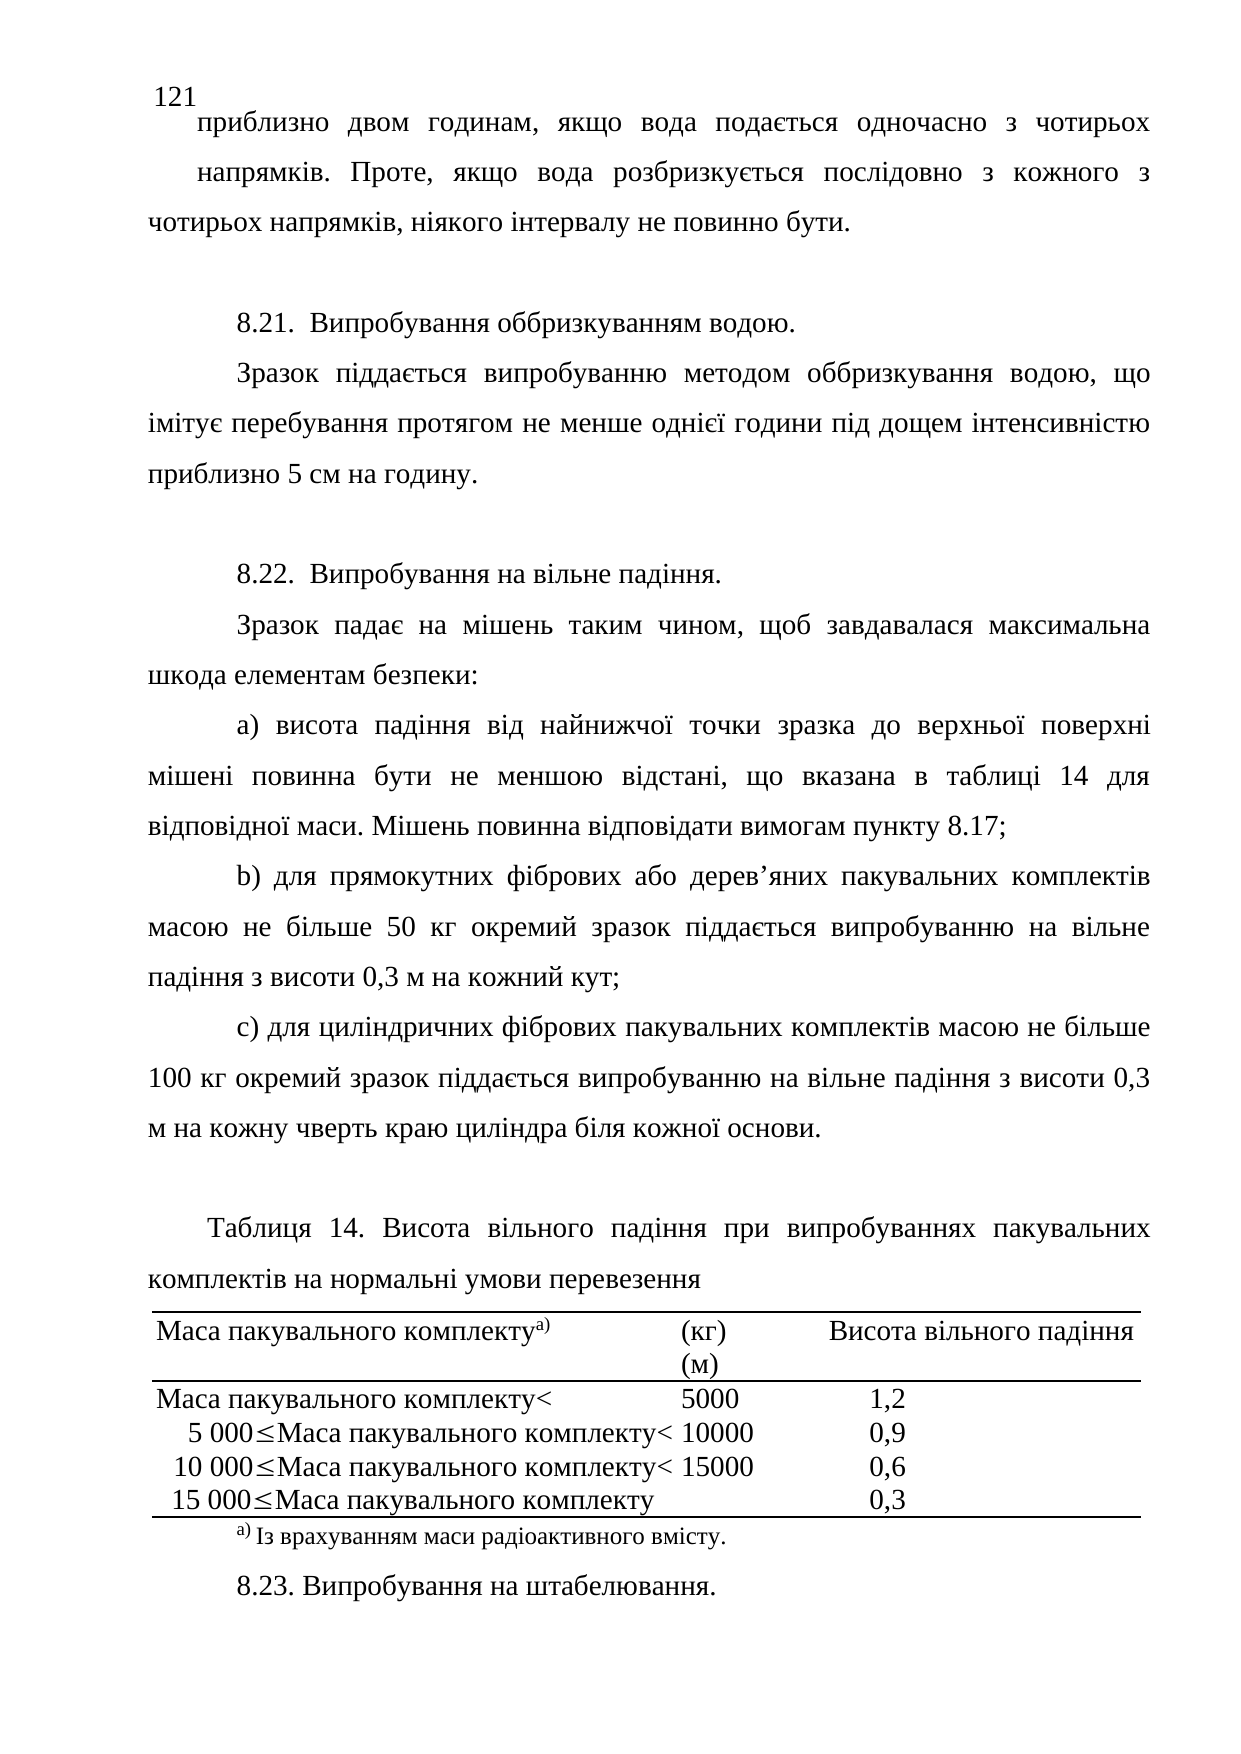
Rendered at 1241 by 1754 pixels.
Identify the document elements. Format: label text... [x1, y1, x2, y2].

table_cell 1,2 [791, 1382, 1141, 1415]
table_cell 10 000Маса пакувального комплекту< [152, 1449, 677, 1482]
text 8.22. Випробування на вільне падіння. [148, 557, 1152, 590]
text Зразок піддається випробуванню методом оббризкування водою, що імітує перебування протягом не менше однієї години під дощем інтенсивністю приблизно 5 см на годину. [148, 355, 1152, 489]
table_header (кг) Висота вільного падіння (м) [677, 1313, 1141, 1380]
table_cell Маса пакувального комплекту< [152, 1382, 677, 1415]
table_cell 5 000Маса пакувального комплекту< [152, 1415, 677, 1449]
table_cell 15000 [677, 1449, 791, 1482]
text с) для циліндричних фібрових пакувальних комплектів масою не більше 100 кг окремий зразок піддається випробуванню на вільне падіння з висоти 0,3 м на кожну чверть краю циліндра біля кожної основи. [148, 1009, 1152, 1143]
table_cell 15 000Маса пакувального комплекту [152, 1482, 677, 1516]
table_cell 10000 [677, 1415, 791, 1449]
table_cell 0,9 [791, 1415, 1141, 1449]
text 8.23. Випробування на штабелювання. [148, 1568, 1152, 1601]
text приблизно двом годинам, якщо вода подається одночасно з чотирьох напрямків. Проте, якщо вода розбризкується послідовно з кожного з чотирьох напрямків, ніякого інтервалу не повинно бути. [148, 104, 1152, 238]
table_cell 5000 [677, 1382, 791, 1415]
text 8.21. Випробування оббризкуванням водою. [148, 305, 1152, 338]
text Таблиця 14. Висота вільного падіння при випробуваннях пакувальних комплектів на нормальні умови перевезення [148, 1211, 1152, 1294]
table_cell [677, 1482, 791, 1516]
table_header Маса пакувального комплектуа) [152, 1313, 677, 1380]
table_cell 0,3 [791, 1482, 1141, 1516]
table_cell 0,6 [791, 1449, 1141, 1482]
text а) висота падіння від найнижчої точки зразка до верхньої поверхні мішені повинна бути не меншою відстані, що вказана в таблиці 14 для відповідної маси. Мішень повинна відповідати вимогам пункту 8.17; [148, 707, 1152, 842]
text а) Із врахуванням маси радіоактивного вмісту. [148, 1517, 1152, 1551]
text b) для прямокутних фібрових або дерев’яних пакувальних комплектів масою не більше 50 кг окремий зразок піддається випробуванню на вільне падіння з висоти 0,3 м на кожний кут; [148, 858, 1152, 993]
text Зразок падає на мішень таким чином, щоб завдавалася максимальна шкода елементам безпеки: [148, 607, 1152, 691]
